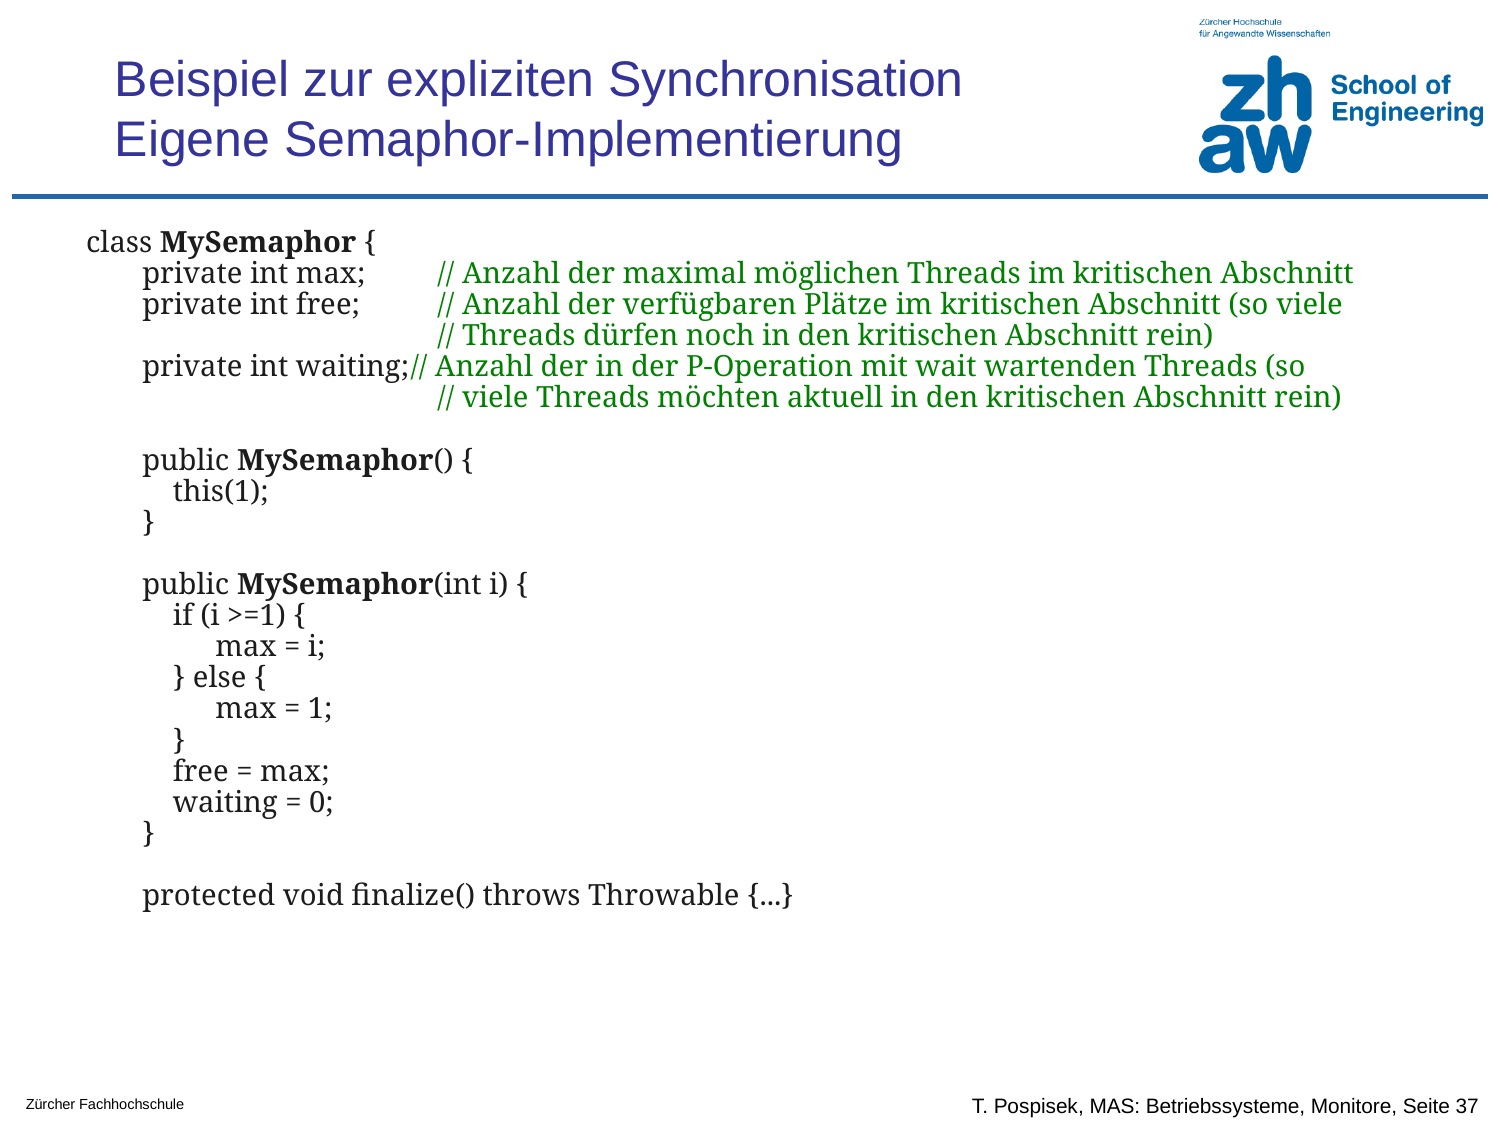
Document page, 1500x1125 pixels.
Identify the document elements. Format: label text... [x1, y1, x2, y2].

title Beispiel zur expliziten Synchronisation Eigene Semaphor-Implementierung [99, 50, 1379, 163]
picture [1199, 19, 1483, 173]
text_box class MySemaphor { private int max; // Anzahl der maximal möglichen Threads im kritischen Abschnitt private int free; // Anzahl der verfügbaren Plätze im kritischen Abschnitt (so viele // Threads dürfen noch in den kritischen Abschnitt rein) private int waiting; // Anzahl der in der P-Operation mit wait wartenden Threads (so // viele Threads möchten aktuell in den kritischen Abschnitt rein) public MySemaphor() { this(1); } public MySemaphor(int i) { if (i >=1) { max = i; } else { max = 1; } free = max; waiting = 0; } protected void finalize() throws Throwable {...} [70, 224, 1465, 938]
